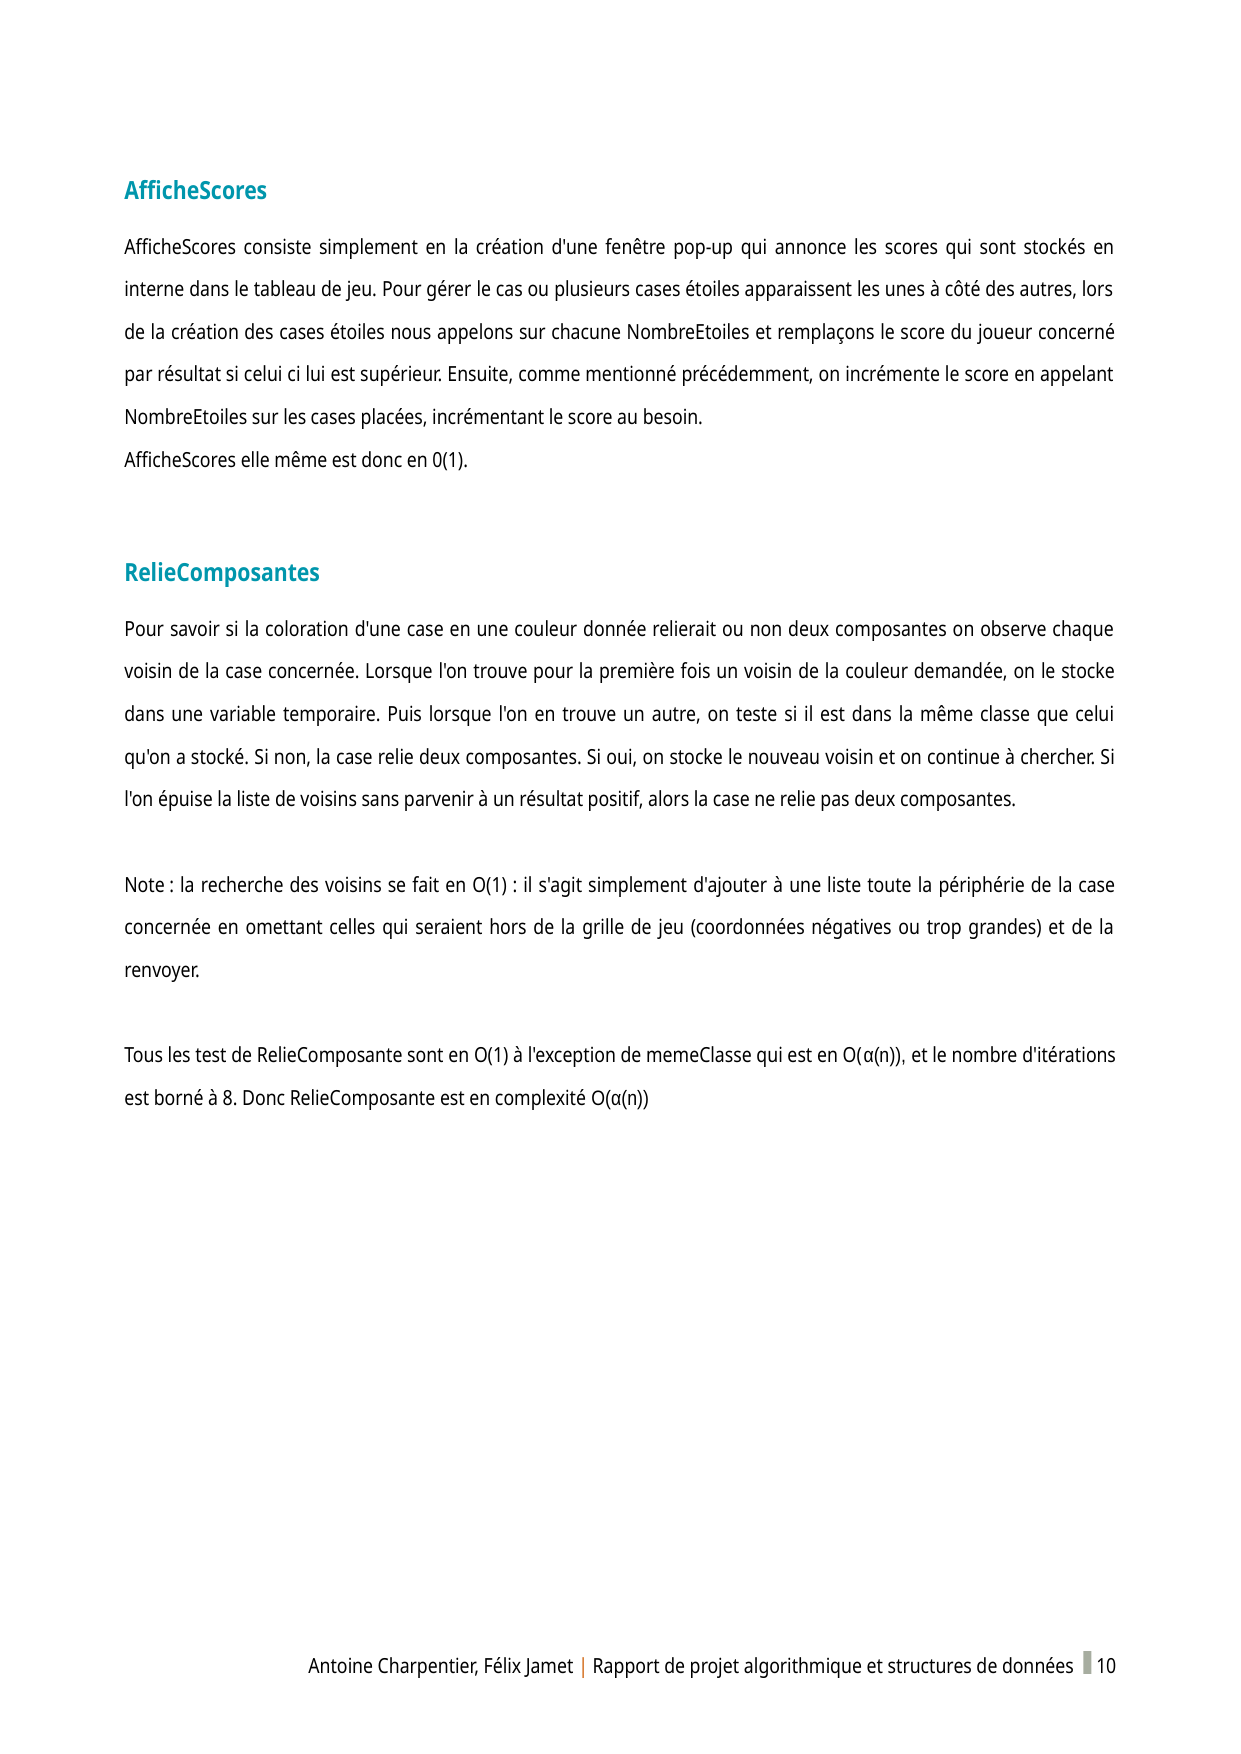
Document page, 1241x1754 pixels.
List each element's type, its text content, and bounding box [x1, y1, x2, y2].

text AfficheScores consiste simplement en la création d'une fenêtre pop-up qui annonce les scores qui sont stockés en interne dans le tableau de jeu. Pour gérer le cas ou plusieurs cases étoiles apparaissent les unes à côté des autres, lors de la création des cases étoiles nous appelons sur chacune NombreEtoiles et remplaçons le score du joueur concerné par résultat si celui ci lui est supérieur. Ensuite, comme mentionné précédemment, on incrémente le score en appelant NombreEtoiles sur les cases placées, incrémentant le score au besoin. [124, 232, 1116, 431]
subtitle RelieComposantes [124, 555, 1116, 589]
text Note : la recherche des voisins se fait en O(1) : il s'agit simplement d'ajouter à une liste toute la périphérie de la case concernée en omettant celles qui seraient hors de la grille de jeu (coordonnées négatives ou trop grandes) et de la renvoyer. [124, 870, 1116, 983]
text Pour savoir si la coloration d'une case en une couleur donnée relierait ou non deux composantes on observe chaque voisin de la case concernée. Lorsque l'on trouve pour la première fois un voisin de la couleur demandée, on le stocke dans une variable temporaire. Puis lorsque l'on en trouve un autre, on teste si il est dans la même classe que celui qu'on a stocké. Si non, la case relie deux composantes. Si oui, on stocke le nouveau voisin et on continue à chercher. Si l'on épuise la liste de voisins sans parvenir à un résultat positif, alors la case ne relie pas deux composantes. [124, 614, 1116, 813]
text Tous les test de RelieComposante sont en O(1) à l'exception de memeClasse qui est en O(α(n)), et le nombre d'itérations est borné à 8. Donc RelieComposante est en complexité O(α(n)) [124, 1040, 1116, 1111]
picture [1083, 1651, 1092, 1674]
subtitle AfficheScores [124, 173, 1116, 207]
text AfficheScores elle même est donc en 0(1). [124, 445, 1116, 473]
